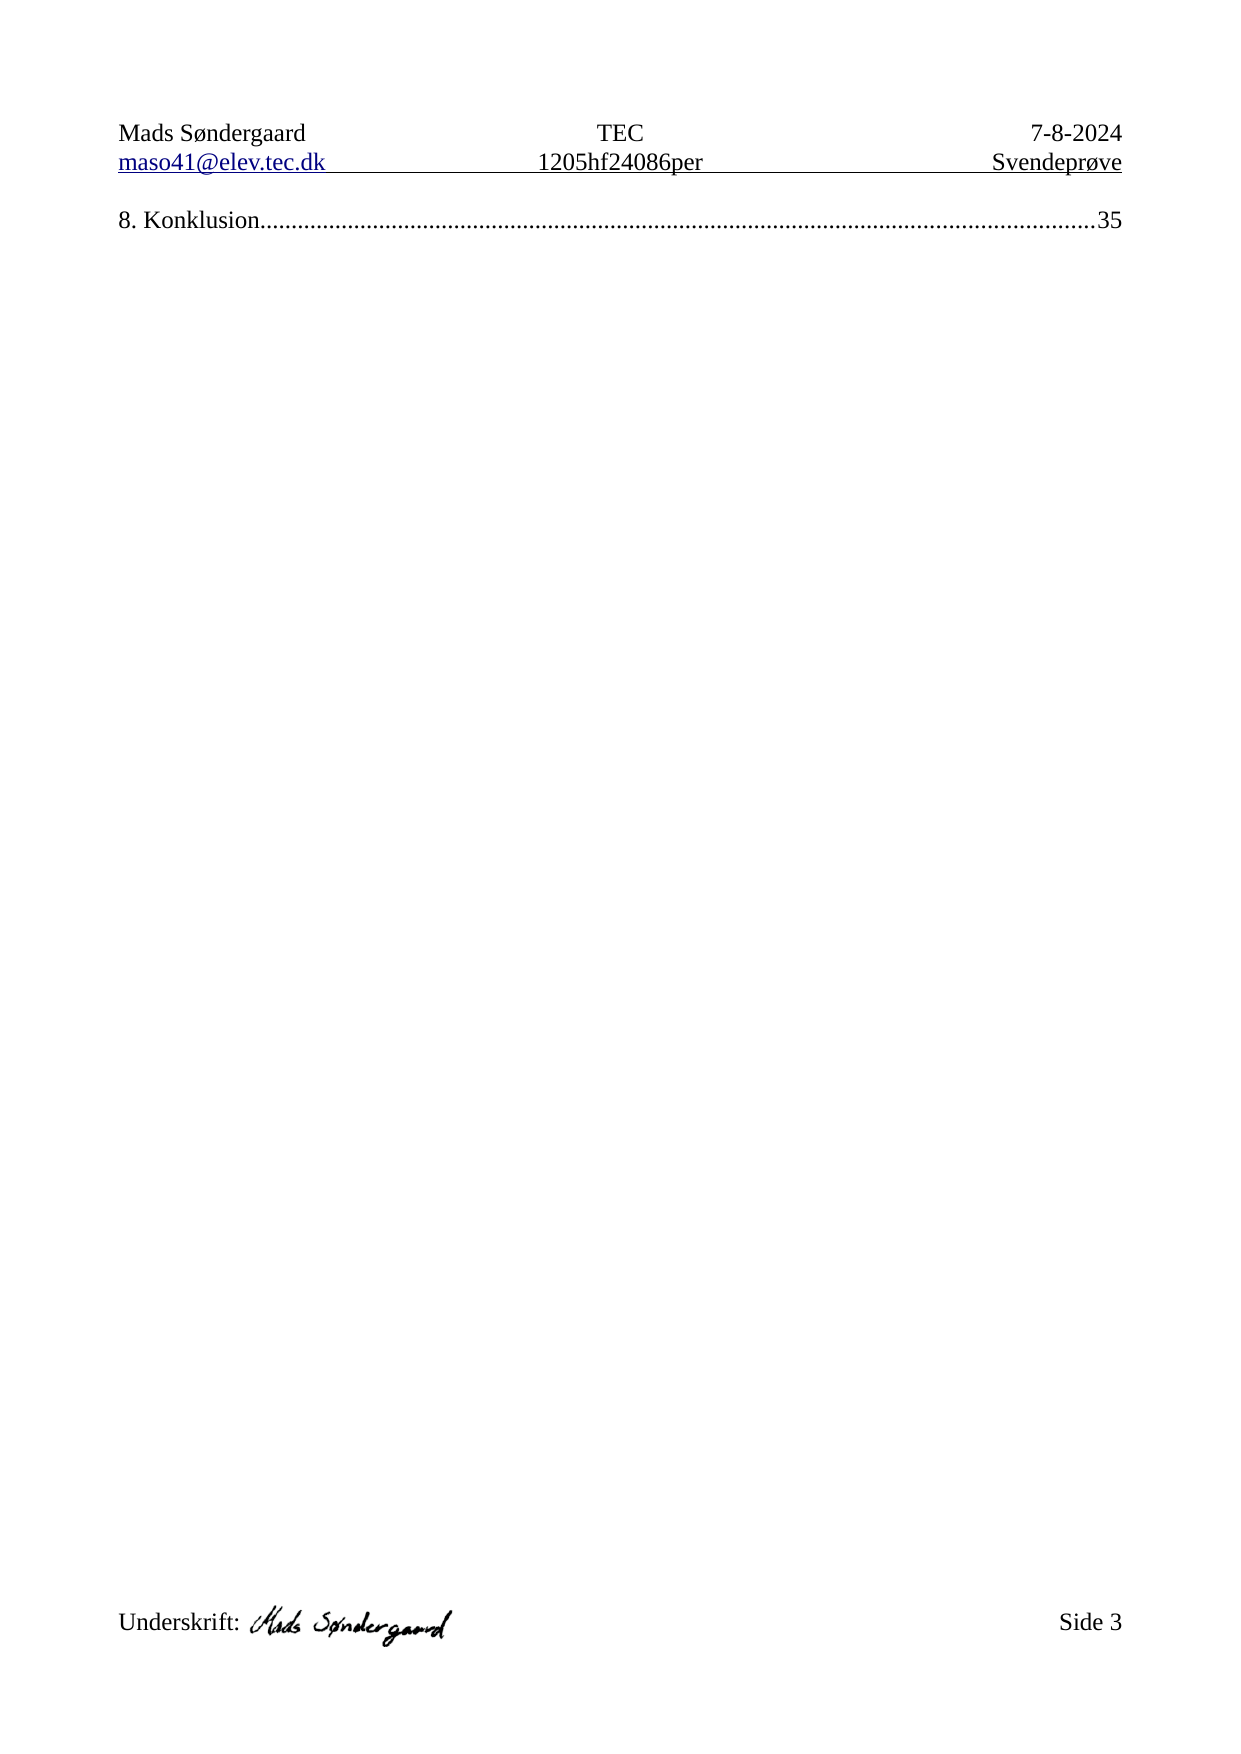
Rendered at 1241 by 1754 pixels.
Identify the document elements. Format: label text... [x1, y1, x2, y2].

text 8. Konklusion 35 [118, 205, 1122, 234]
picture [244, 1600, 458, 1647]
